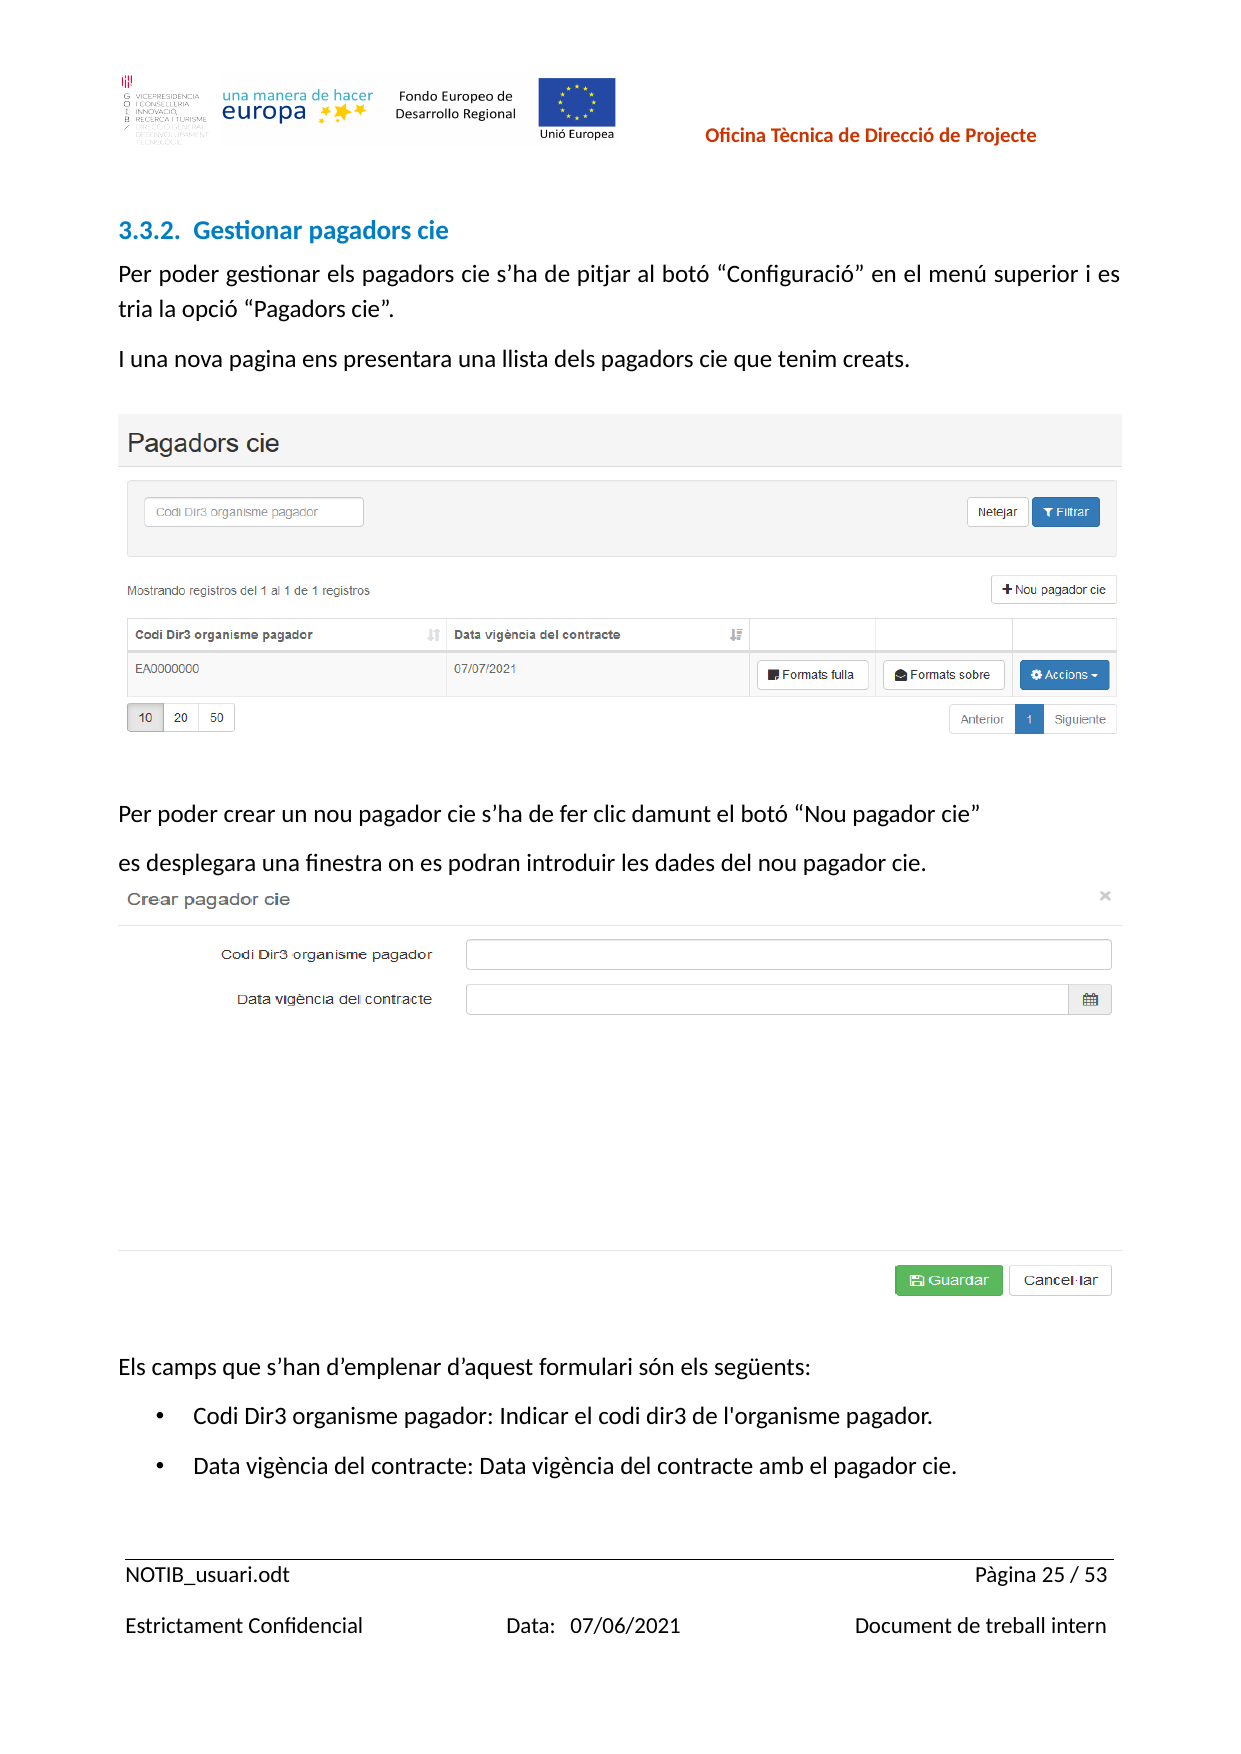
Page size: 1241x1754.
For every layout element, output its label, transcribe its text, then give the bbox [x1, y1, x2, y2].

text I una nova pagina ens presentara una llista dels pagadors cie que tenim creats. [118, 343, 1122, 374]
text Els camps que s’han d’emplenar d’aquest formulari són els següents: [118, 1351, 1122, 1381]
picture [118, 414, 1123, 744]
text Per poder gestionar els pagadors cie s’ha de pitjar al botó “Configuració” en el menú superior i es tria la opció “Pagadors cie”. [118, 258, 1122, 324]
subtitle Gestionar pagadors cie [118, 213, 1122, 246]
picture [219, 73, 621, 147]
text Per poder crear un nou pagador cie s’ha de fer clic damunt el botó “Nou pagador cie” [118, 798, 1122, 828]
list Data vigència del contracte: Data vigència del contracte amb el pagador cie. [156, 1450, 1122, 1481]
list Codi Dir3 organisme pagador: Indicar el codi dir3 de l'organisme pagador. [156, 1400, 1122, 1431]
text es desplegara una finestra on es podran introduir les dades del nou pagador cie. [118, 847, 1122, 878]
picture [118, 881, 1123, 1297]
picture [118, 73, 213, 147]
